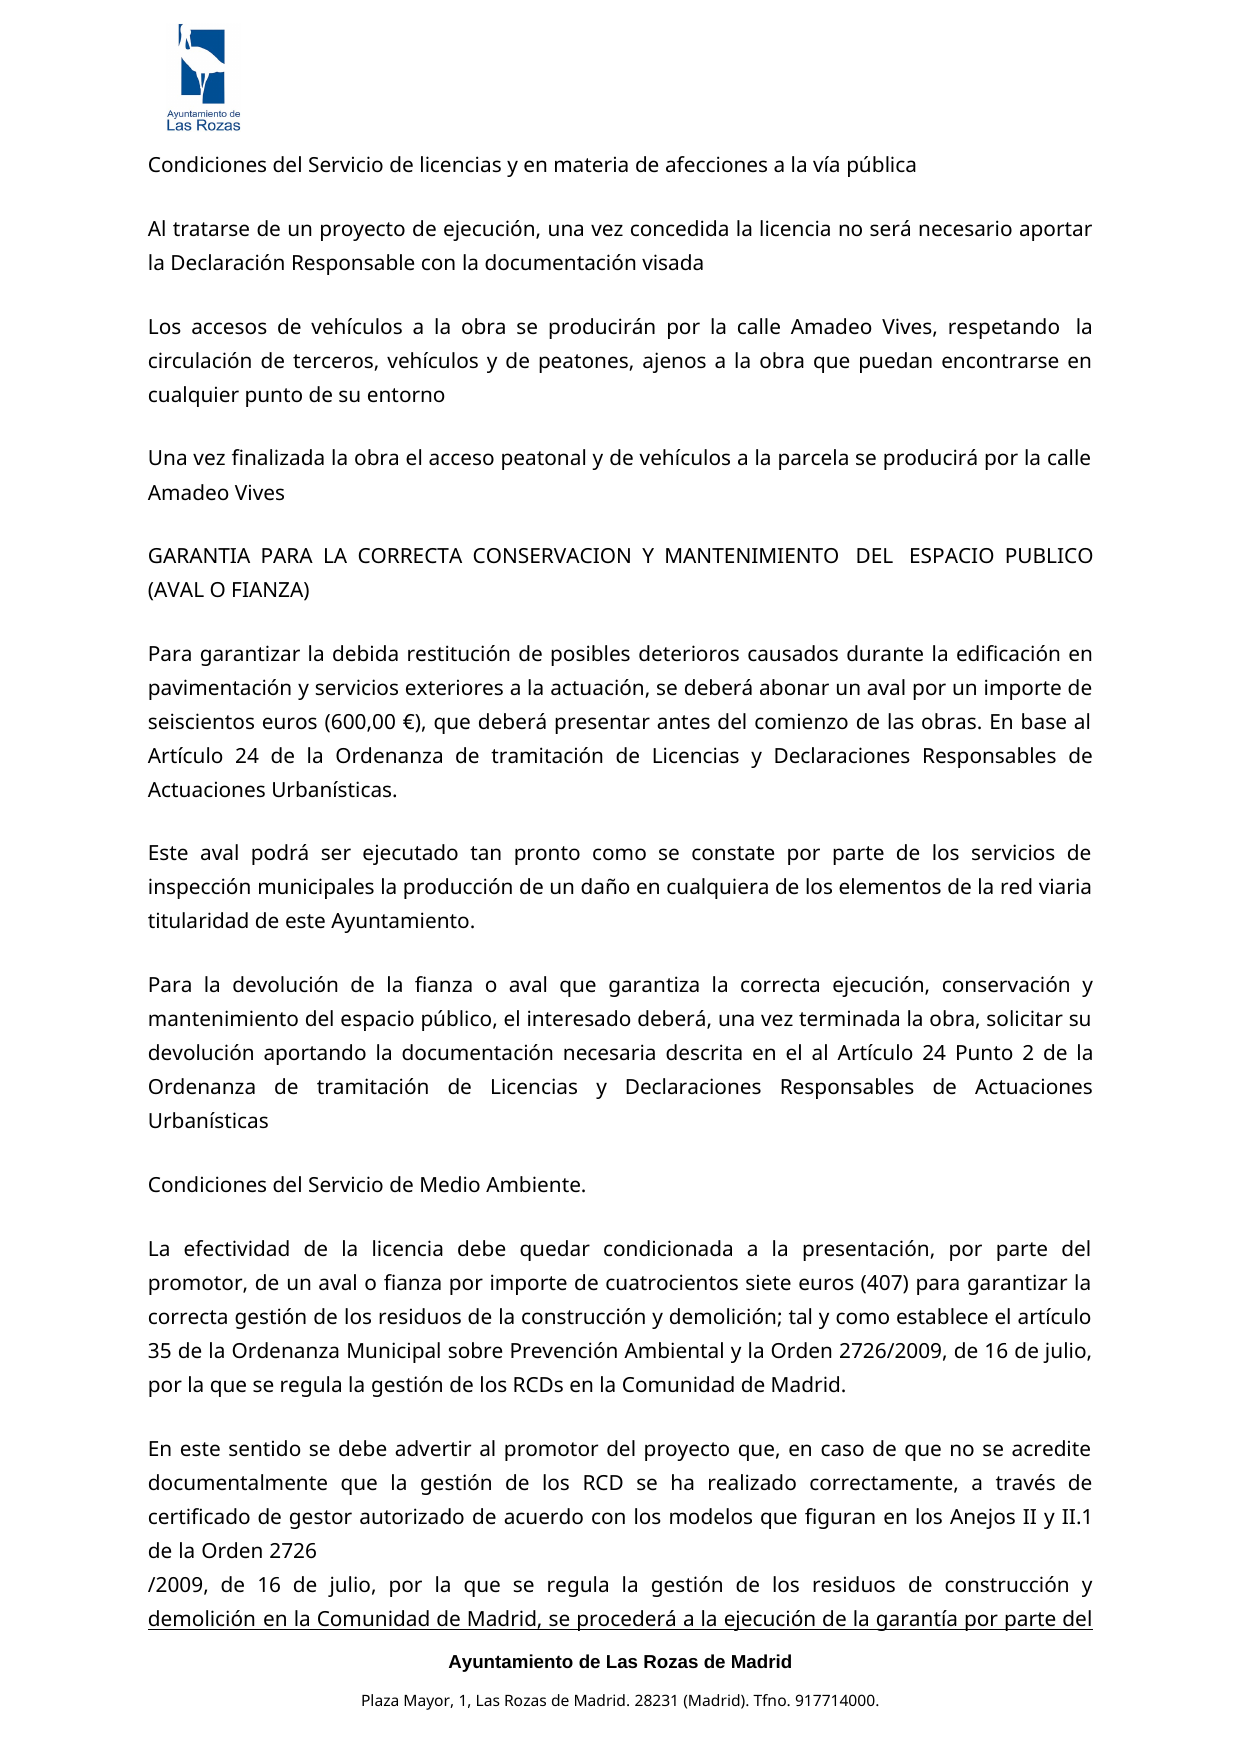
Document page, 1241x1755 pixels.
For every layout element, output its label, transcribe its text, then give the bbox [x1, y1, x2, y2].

text Una vez finalizada la obra el acceso peatonal y de vehículos a la parcela se producirá por la calle Amadeo Vives [148, 443, 1093, 506]
text Condiciones del Servicio de Medio Ambiente. [148, 1170, 1220, 1198]
text Este aval podrá ser ejecutado tan pronto como se constate por parte de los servicios de inspección municipales la producción de un daño en cualquiera de los elementos de la red viaria titularidad de este Ayuntamiento. [148, 838, 1093, 935]
text En este sentido se debe advertir al promotor del proyecto que, en caso de que no se acredite documentalmente que la gestión de los RCD se ha realizado correctamente, a través de certificado de gestor autorizado de acuerdo con los modelos que figuran en los Anejos II y II.1 de la Orden 2726 [148, 1434, 1093, 1564]
text Los accesos de vehículos a la obra se producirán por la calle Amadeo Vives, respetando la circulación de terceros, vehículos y de peatones, ajenos a la obra que puedan encontrarse en cualquier punto de su entorno [148, 312, 1093, 408]
text Condiciones del Servicio de licencias y en materia de afecciones a la vía pública [148, 150, 1220, 178]
text Para la devolución de la fianza o aval que garantiza la correcta ejecución, conservación y mantenimiento del espacio público, el interesado deberá, una vez terminada la obra, solicitar su devolución aportando la documentación necesaria descrita en el al Artículo 24 Punto 2 de la Ordenanza de tramitación de Licencias y Declaraciones Responsables de Actuaciones Urbanísticas [148, 970, 1093, 1135]
text /2009, de 16 de julio, por la que se regula la gestión de los residuos de construcción y demolición en la Comunidad de Madrid, se procederá a la ejecución de la garantía por parte del [148, 1570, 1093, 1629]
text GARANTIA PARA LA CORRECTA CONSERVACION Y MANTENIMIENTO DEL ESPACIO PUBLICO (AVAL O FIANZA) [148, 541, 1093, 604]
text La efectividad de la licencia debe quedar condicionada a la presentación, por parte del promotor, de un aval o fianza por importe de cuatrocientos siete euros (407) para garantizar la correcta gestión de los residuos de la construcción y demolición; tal y como establece el artículo 35 de la Ordenanza Municipal sobre Prevención Ambiental y la Orden 2726/2009, de 16 de julio, por la que se regula la gestión de los RCDs en la Comunidad de Madrid. [148, 1234, 1093, 1399]
text Al tratarse de un proyecto de ejecución, una vez concedida la licencia no será necesario aportar la Declaración Responsable con la documentación visada [148, 214, 1093, 277]
text Para garantizar la debida restitución de posibles deterioros causados durante la edificación en pavimentación y servicios exteriores a la actuación, se deberá abonar un aval por un importe de seiscientos euros (600,00 €), que deberá presentar antes del comienzo de las obras. En base al Artículo 24 de la Ordenanza de tramitación de Licencias y Declaraciones Responsables de Actuaciones Urbanísticas. [148, 639, 1093, 803]
